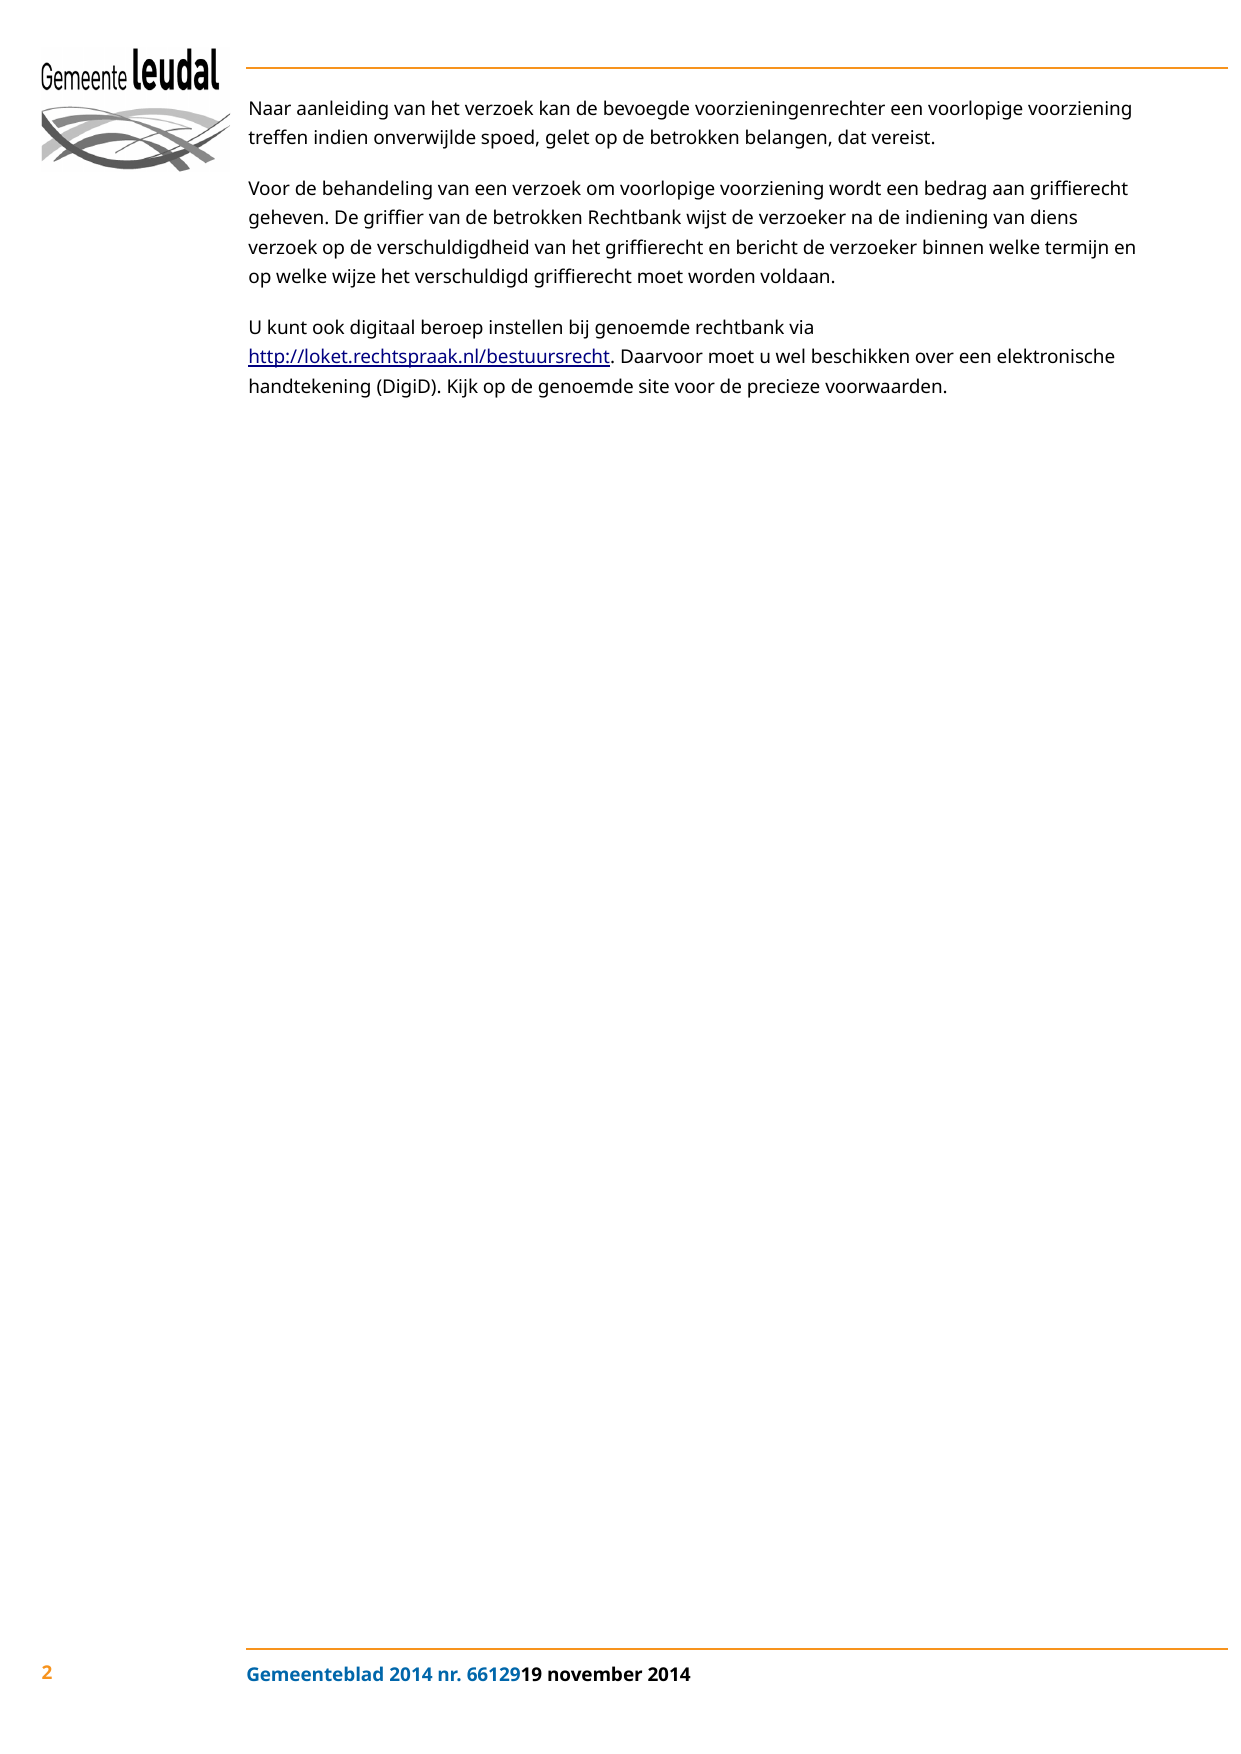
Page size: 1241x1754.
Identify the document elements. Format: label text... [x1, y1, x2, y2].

text Voor de behandeling van een verzoek om voorlopige voorziening wordt een bedrag aan griffierecht geheven. De griffier van de betrokken Rechtbank wijst de verzoeker na de indiening van diens verzoek op de verschuldigdheid van het griffierecht en bericht de verzoeker binnen welke termijn en op welke wijze het verschuldigd griffierecht moet worden voldaan. [248, 175, 1152, 289]
picture [41, 47, 231, 172]
text Naar aanleiding van het verzoek kan de bevoegde voorzieningenrechter een voorlopige voorziening treffen indien onverwijlde spoed, gelet op de betrokken belangen, dat vereist. [248, 95, 1152, 150]
text U kunt ook digitaal beroep instellen bij genoemde rechtbank via http://loket.rechtspraak.nl/bestuursrecht. Daarvoor moet u wel beschikken over een elektronische handtekening (DigiD). Kijk op de genoemde site voor de precieze voorwaarden. [248, 314, 1152, 399]
